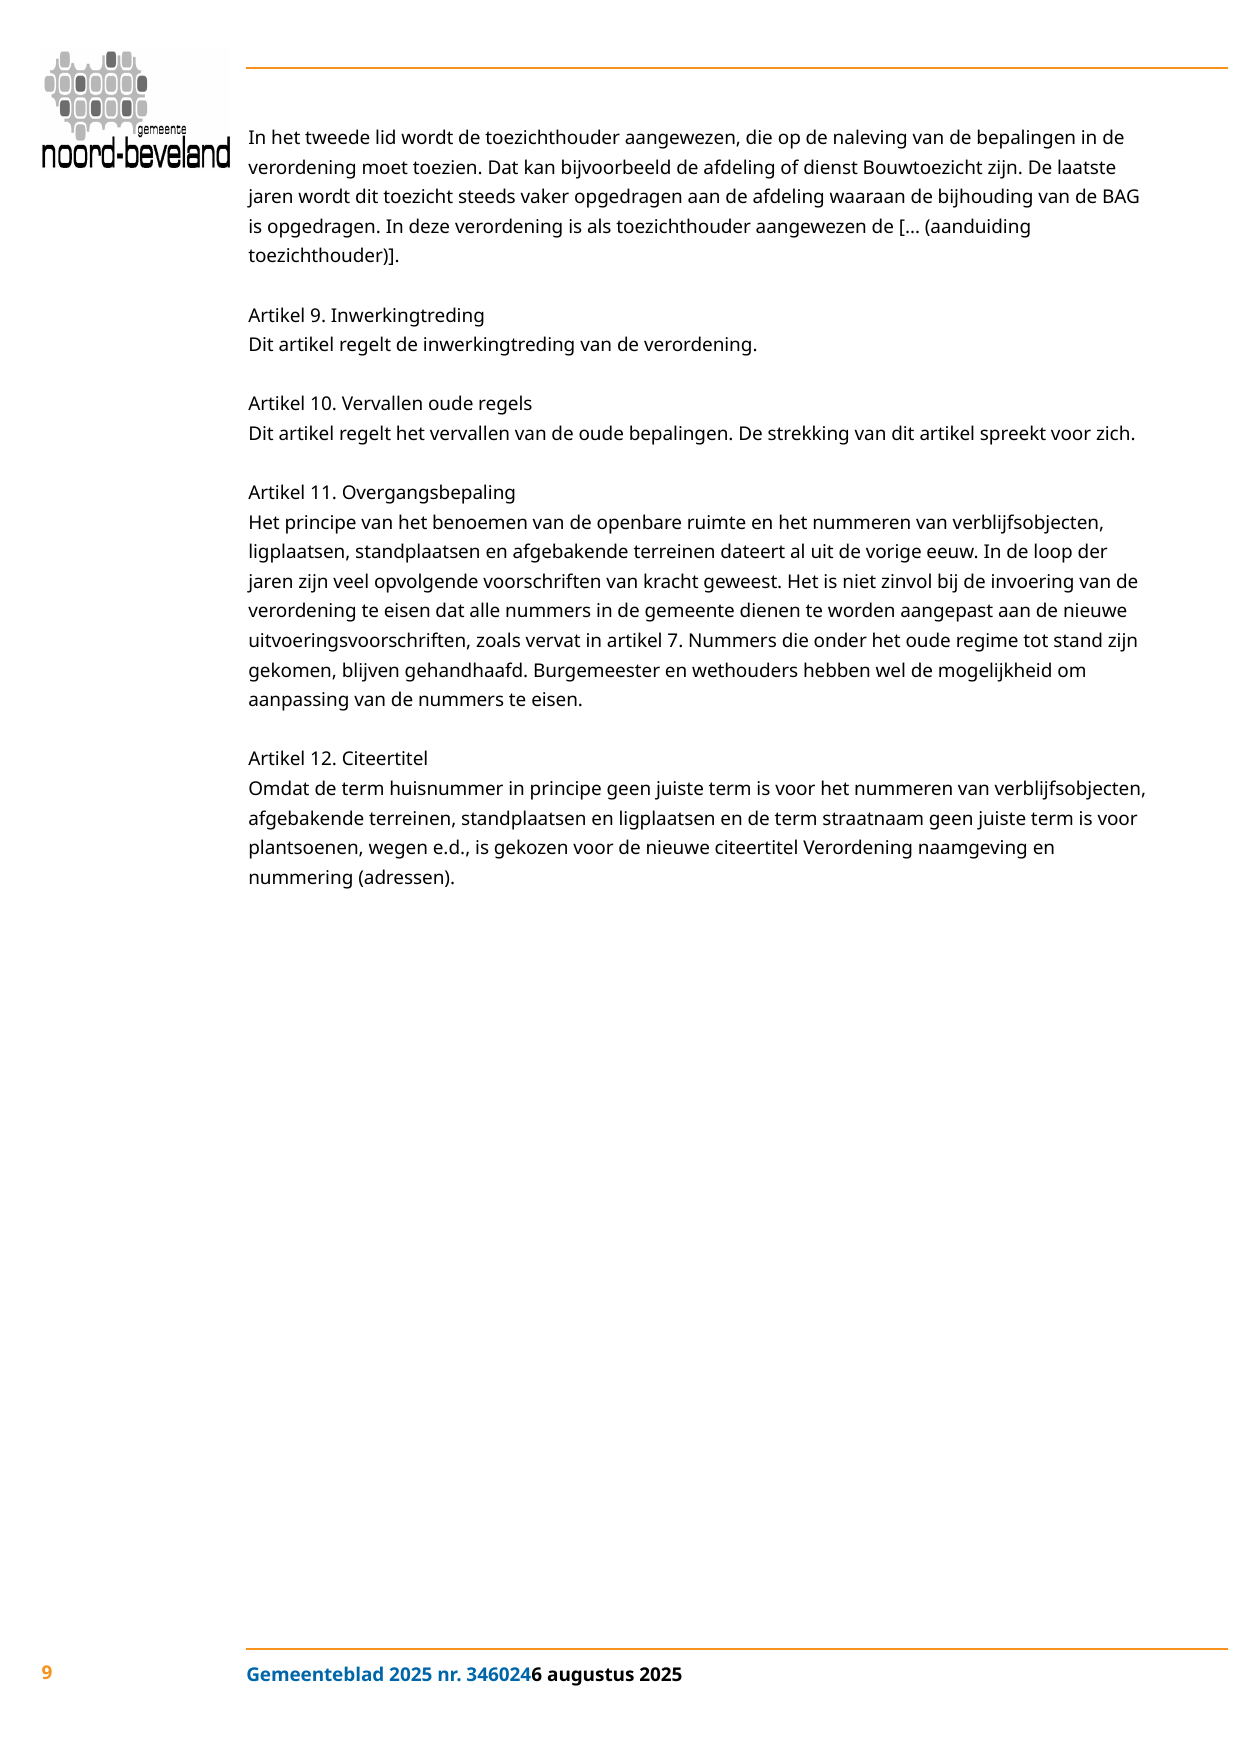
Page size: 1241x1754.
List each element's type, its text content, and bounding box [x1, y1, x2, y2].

picture [41, 47, 231, 172]
text Het principe van het benoemen van de openbare ruimte en het nummeren van verblijfsobjecten, ligplaatsen, standplaatsen en afgebakende terreinen dateert al uit de vorige eeuw. In de loop der jaren zijn veel opvolgende voorschriften van kracht geweest. Het is niet zinvol bij de invoering van de verordening te eisen dat alle nummers in de gemeente dienen te worden aangepast aan de nieuwe uitvoeringsvoorschriften, zoals vervat in artikel 7. Nummers die onder het oude regime tot stand zijn gekomen, blijven gehandhaafd. Burgemeester en wethouders hebben wel de mogelijkheid om aanpassing van de nummers te eisen. [248, 509, 1152, 712]
text Artikel 9. Inwerkingtreding [248, 302, 1152, 328]
text Dit artikel regelt het vervallen van de oude bepalingen. De strekking van dit artikel spreekt voor zich. [248, 420, 1152, 446]
text Artikel 11. Overgangsbepaling [248, 479, 1152, 505]
text In het tweede lid wordt de toezichthouder aangewezen, die op de naleving van de bepalingen in de verordening moet toezien. Dat kan bijvoorbeeld de afdeling of dienst Bouwtoezicht zijn. De laatste jaren wordt dit toezicht steeds vaker opgedragen aan de afdeling waaraan de bijhouding van de BAG is opgedragen. In deze verordening is als toezichthouder aangewezen de [… (aanduiding toezichthouder)]. [248, 124, 1152, 268]
text Dit artikel regelt de inwerkingtreding van de verordening. [248, 331, 1152, 357]
text Omdat de term huisnummer in principe geen juiste term is voor het nummeren van verblijfsobjecten, afgebakende terreinen, standplaatsen en ligplaatsen en de term straatnaam geen juiste term is voor plantsoenen, wegen e.d., is gekozen voor de nieuwe citeertitel Verordening naamgeving en nummering (adressen). [248, 775, 1152, 890]
text Artikel 12. Citeertitel [248, 746, 1152, 771]
text Artikel 10. Vervallen oude regels [248, 391, 1152, 416]
